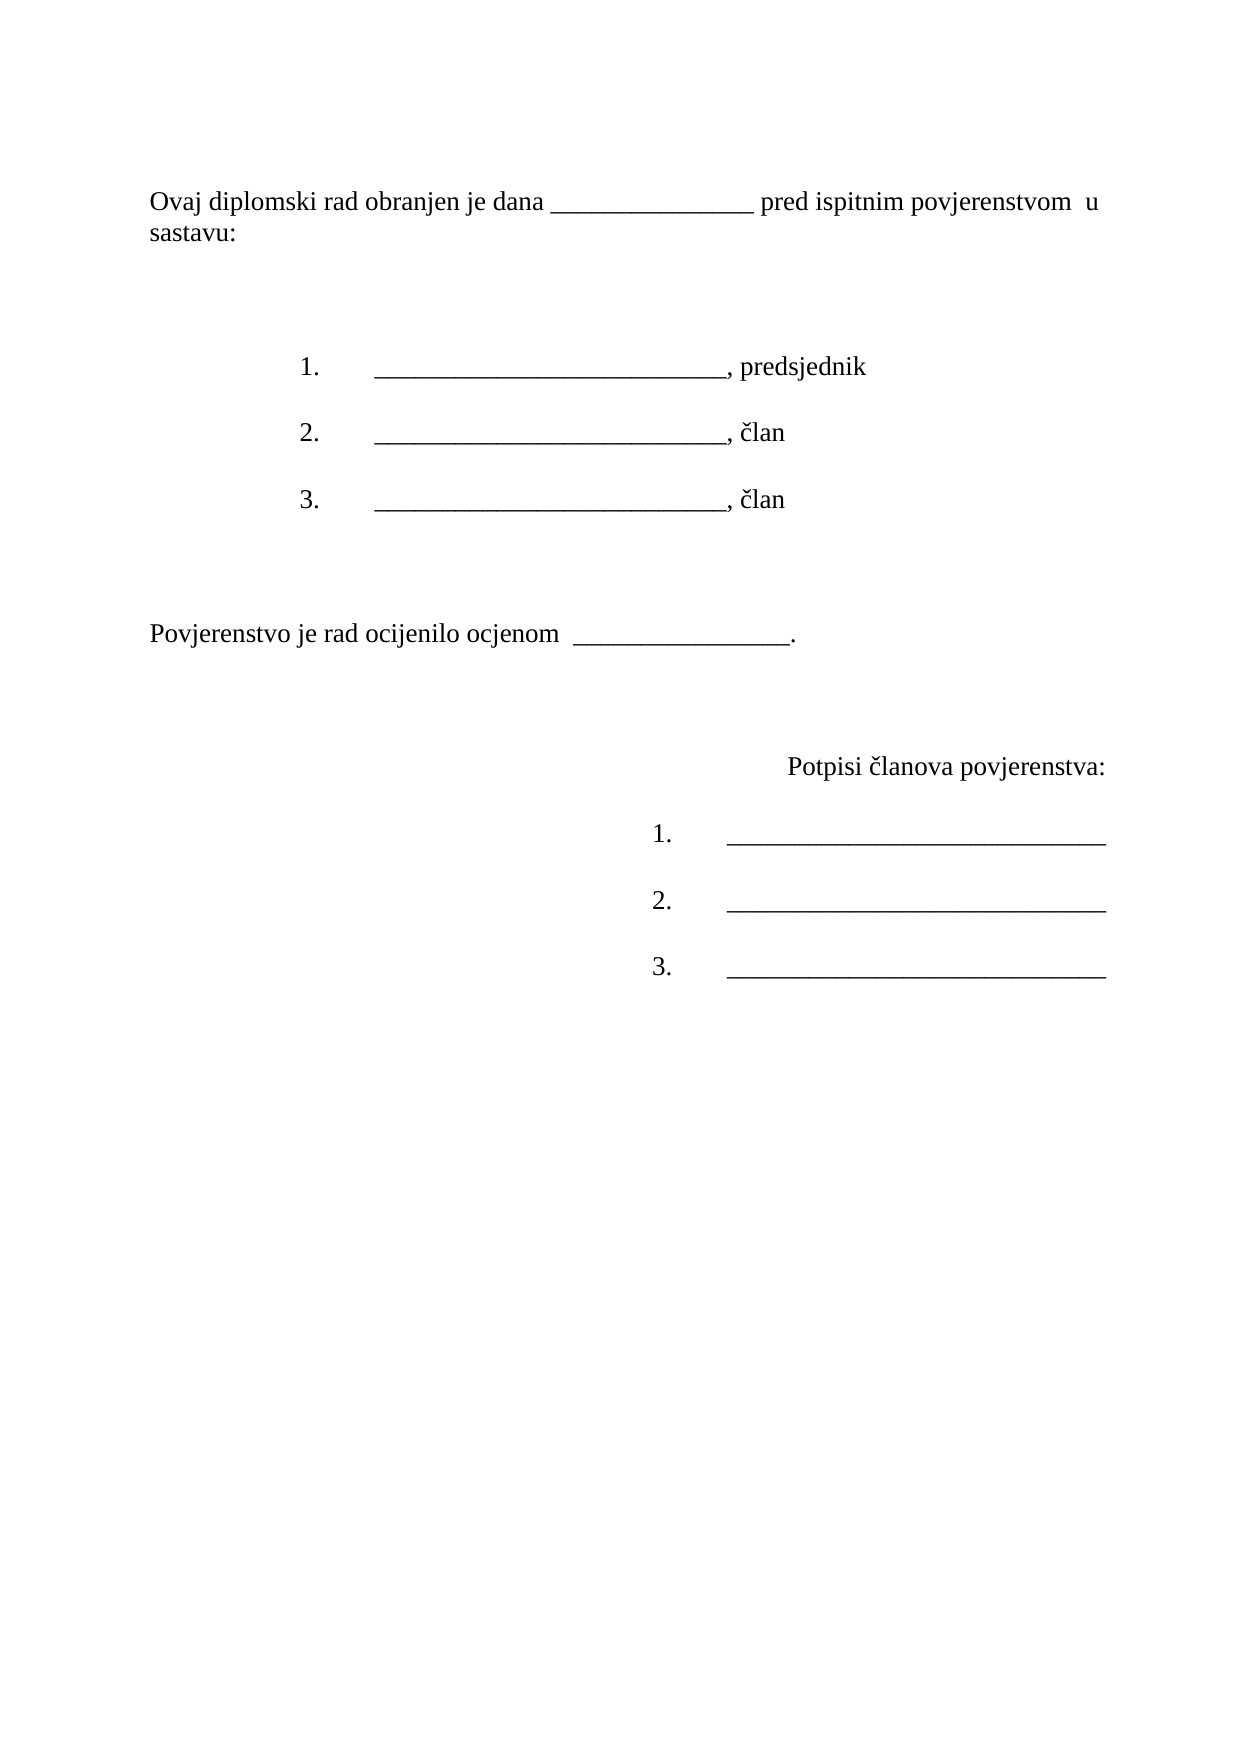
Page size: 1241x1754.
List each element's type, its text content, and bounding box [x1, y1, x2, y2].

text 2. ____________________________ [149, 884, 1106, 915]
text Potpisi članova povjerenstva: [149, 750, 1106, 781]
text 1. __________________________, predsjednik [149, 349, 1106, 381]
text 3. __________________________, član [149, 483, 1106, 514]
text 1. ____________________________ [149, 817, 1106, 848]
text Ovaj diplomski rad obranjen je dana _______________ pred ispitnim povjerenstvom u sastavu: [149, 185, 1106, 247]
text 2. __________________________, član [149, 416, 1106, 447]
text 3. ____________________________ [149, 951, 1106, 982]
text Povjerenstvo je rad ocijenilo ocjenom ________________. [149, 617, 1106, 648]
